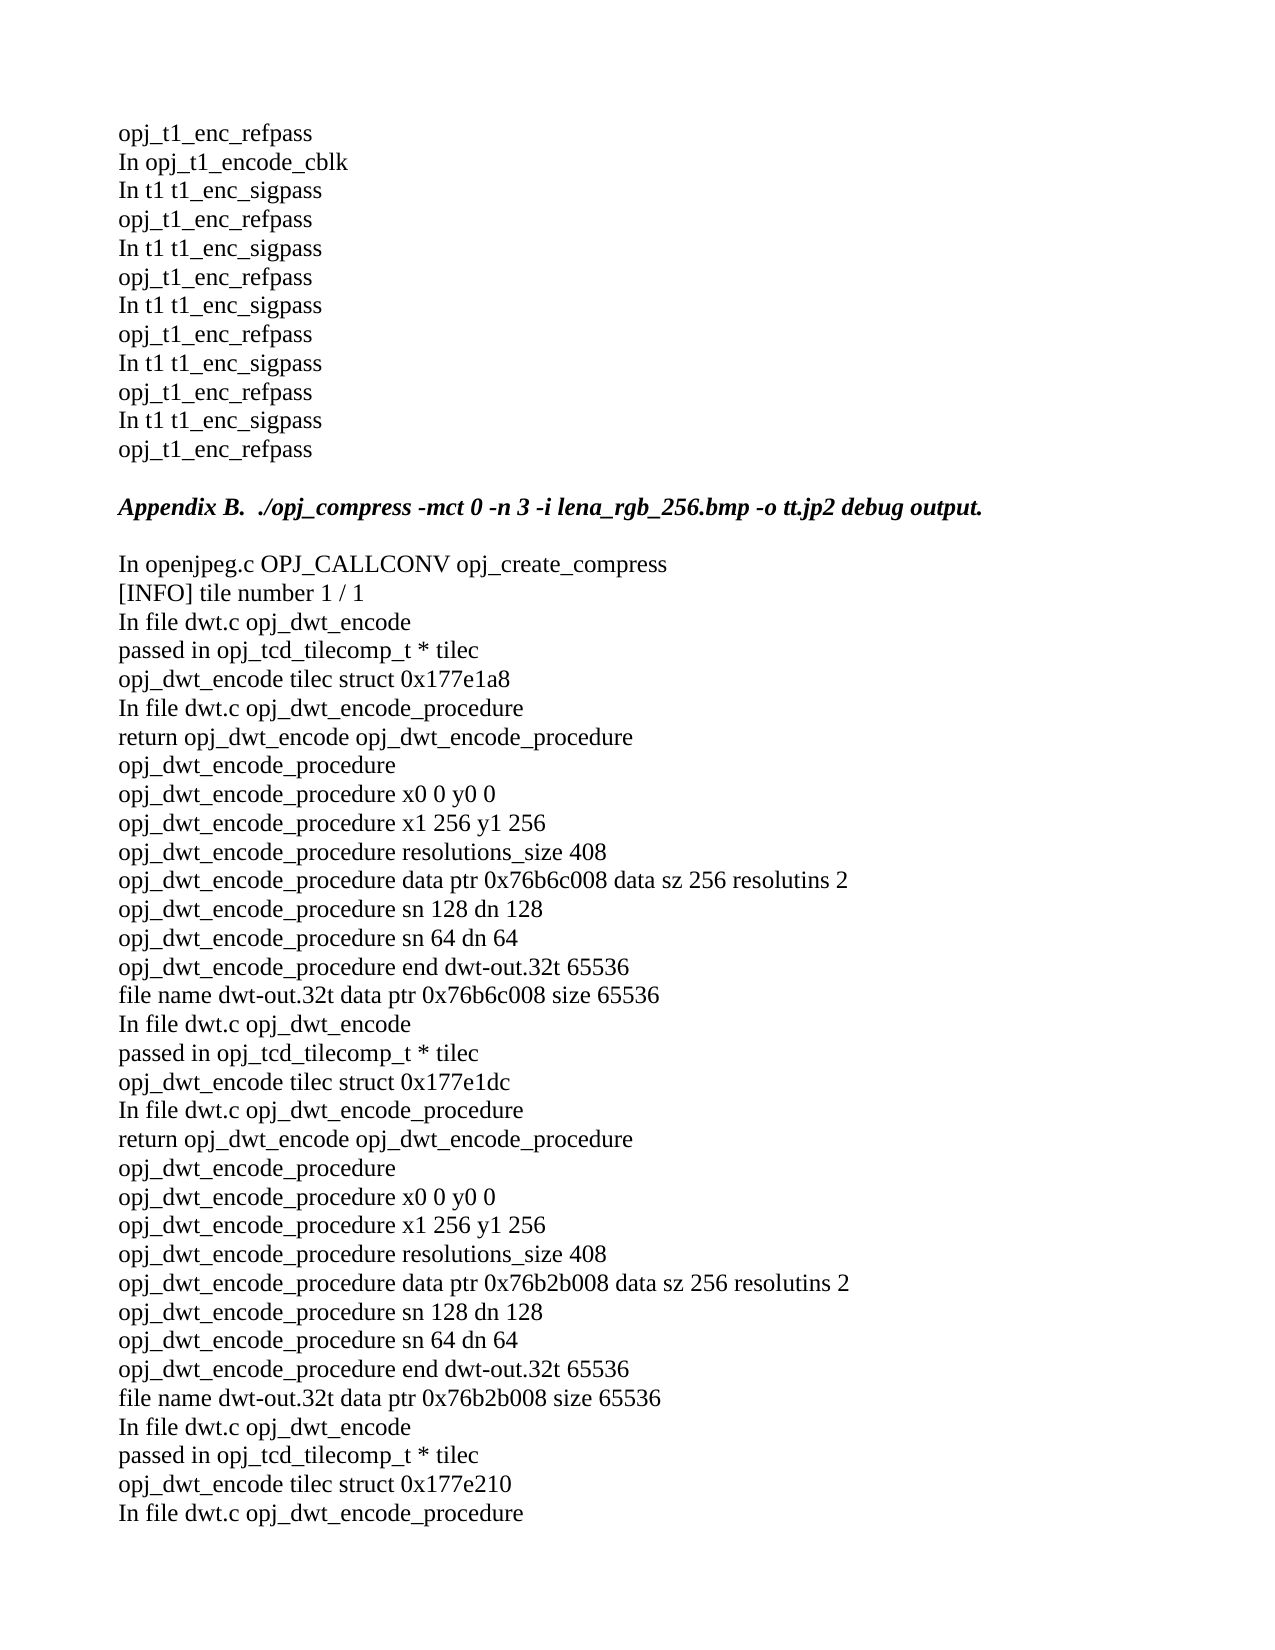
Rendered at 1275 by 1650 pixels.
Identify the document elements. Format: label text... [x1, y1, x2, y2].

text opj_dwt_encode_procedure x0 0 y0 0 [118, 779, 1157, 808]
text Appendix B. ./opj_compress -mct 0 -n 3 -i lena_rgb_256.bmp -o tt.jp2 debug output. [118, 492, 1157, 521]
text return opj_dwt_encode opj_dwt_encode_procedure [118, 1124, 1157, 1153]
text opj_dwt_encode tilec struct 0x177e1dc [118, 1067, 1157, 1096]
text opj_dwt_encode_procedure sn 64 dn 64 [118, 923, 1157, 952]
text opj_t1_enc_refpass [118, 262, 1157, 291]
text opj_dwt_encode_procedure resolutions_size 408 [118, 837, 1157, 866]
text opj_t1_enc_refpass [118, 377, 1157, 406]
text In file dwt.c opj_dwt_encode_procedure [118, 1498, 1157, 1527]
text In file dwt.c opj_dwt_encode [118, 607, 1157, 636]
text In t1 t1_enc_sigpass [118, 291, 1157, 319]
text In opj_t1_encode_cblk [118, 147, 1157, 176]
text [INFO] tile number 1 / 1 [118, 578, 1157, 607]
text In t1 t1_enc_sigpass [118, 406, 1157, 434]
text In file dwt.c opj_dwt_encode [118, 1009, 1157, 1038]
text opj_dwt_encode_procedure end dwt-out.32t 65536 [118, 952, 1157, 981]
text In file dwt.c opj_dwt_encode_procedure [118, 693, 1157, 722]
text file name dwt-out.32t data ptr 0x76b2b008 size 65536 [118, 1383, 1157, 1412]
text opj_dwt_encode_procedure sn 64 dn 64 [118, 1326, 1157, 1354]
text passed in opj_tcd_tilecomp_t * tilec [118, 1038, 1157, 1067]
text In openjpeg.c OPJ_CALLCONV opj_create_compress [118, 549, 1157, 578]
text opj_t1_enc_refpass [118, 319, 1157, 348]
text opj_t1_enc_refpass [118, 118, 1157, 147]
text opj_dwt_encode tilec struct 0x177e1a8 [118, 664, 1157, 693]
text opj_dwt_encode_procedure [118, 1153, 1157, 1182]
text return opj_dwt_encode opj_dwt_encode_procedure [118, 722, 1157, 751]
text opj_dwt_encode_procedure data ptr 0x76b6c008 data sz 256 resolutins 2 [118, 866, 1157, 894]
text opj_dwt_encode_procedure sn 128 dn 128 [118, 894, 1157, 923]
text file name dwt-out.32t data ptr 0x76b6c008 size 65536 [118, 981, 1157, 1009]
text passed in opj_tcd_tilecomp_t * tilec [118, 1441, 1157, 1469]
text opj_dwt_encode_procedure end dwt-out.32t 65536 [118, 1354, 1157, 1383]
text opj_dwt_encode_procedure x0 0 y0 0 [118, 1182, 1157, 1211]
text In file dwt.c opj_dwt_encode_procedure [118, 1096, 1157, 1124]
text opj_dwt_encode_procedure sn 128 dn 128 [118, 1297, 1157, 1326]
text opj_dwt_encode_procedure x1 256 y1 256 [118, 808, 1157, 837]
text opj_dwt_encode_procedure resolutions_size 408 [118, 1239, 1157, 1268]
text opj_dwt_encode tilec struct 0x177e210 [118, 1469, 1157, 1498]
text In file dwt.c opj_dwt_encode [118, 1412, 1157, 1441]
text In t1 t1_enc_sigpass [118, 176, 1157, 204]
text In t1 t1_enc_sigpass [118, 348, 1157, 377]
text opj_dwt_encode_procedure [118, 751, 1157, 779]
text opj_dwt_encode_procedure x1 256 y1 256 [118, 1211, 1157, 1239]
text opj_t1_enc_refpass [118, 204, 1157, 233]
text In t1 t1_enc_sigpass [118, 233, 1157, 262]
text opj_dwt_encode_procedure data ptr 0x76b2b008 data sz 256 resolutins 2 [118, 1268, 1157, 1297]
text opj_t1_enc_refpass [118, 434, 1157, 463]
text passed in opj_tcd_tilecomp_t * tilec [118, 636, 1157, 664]
